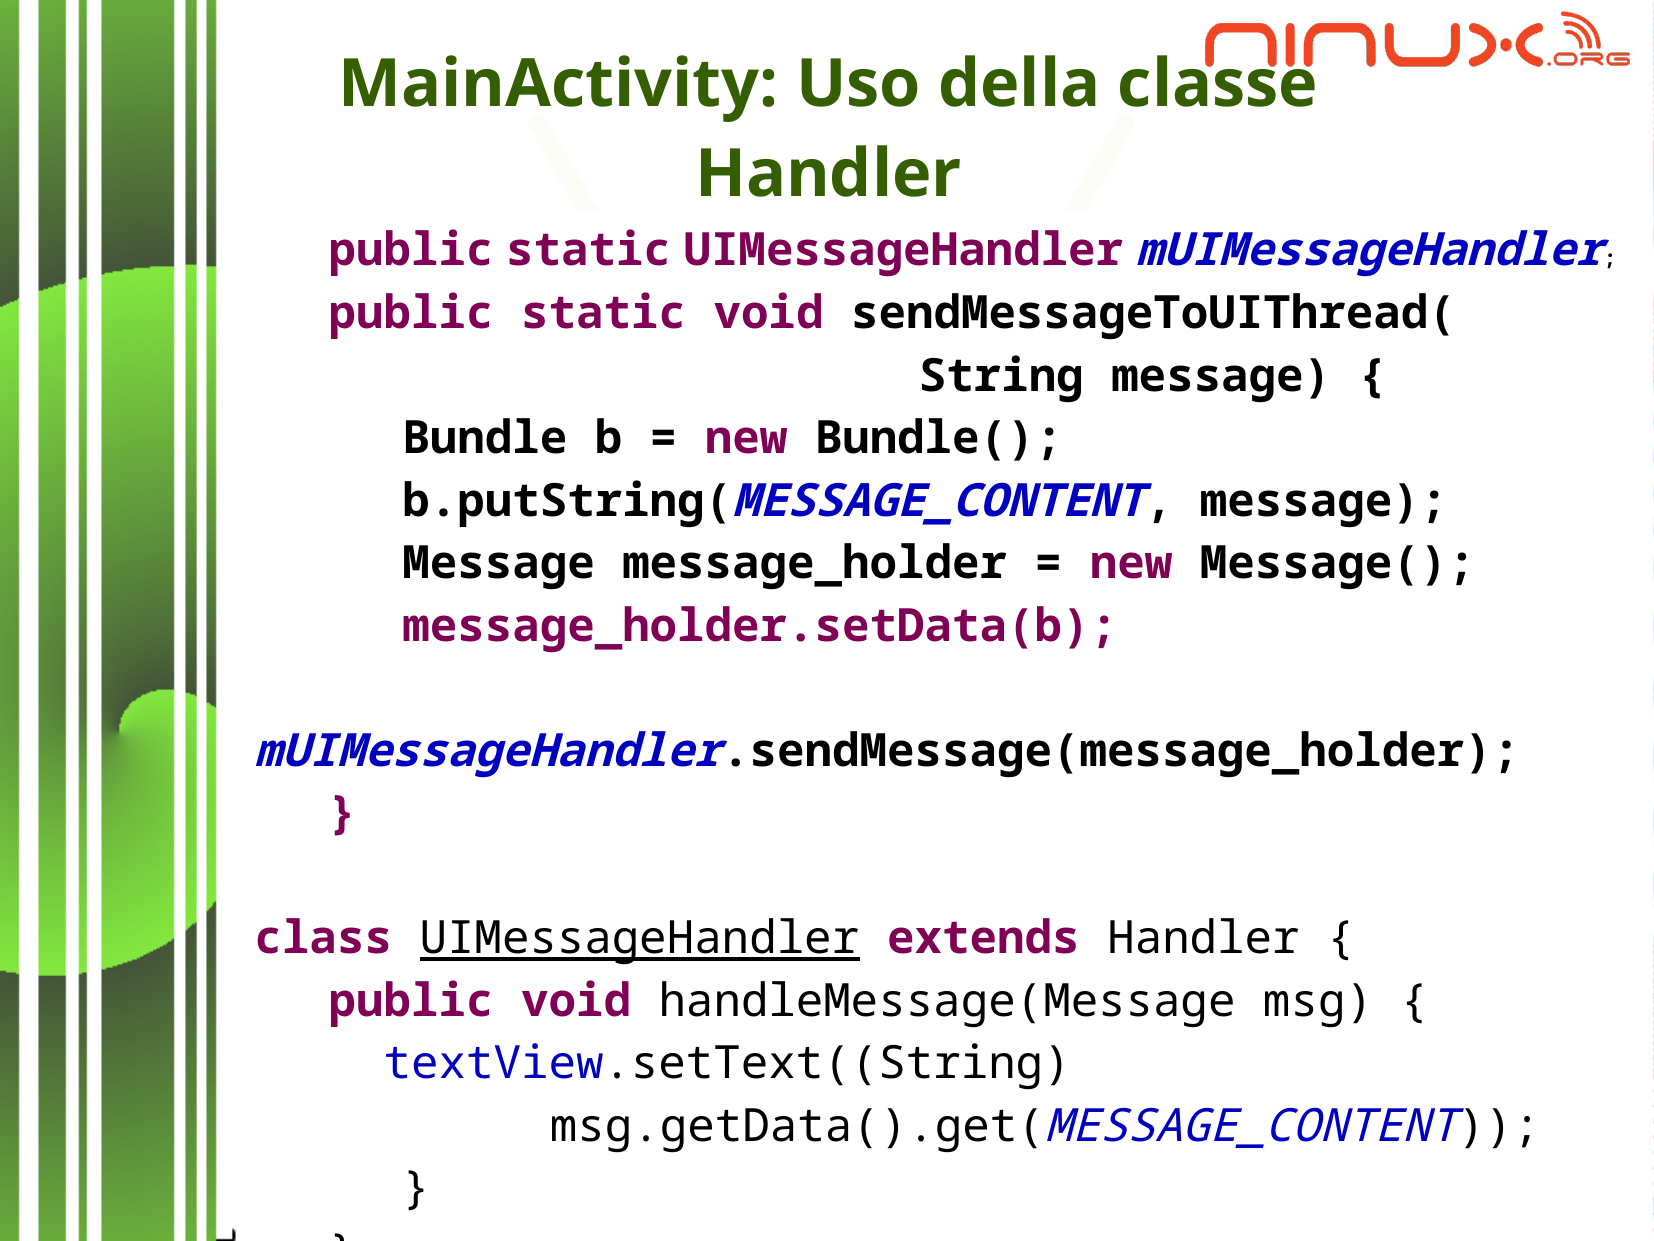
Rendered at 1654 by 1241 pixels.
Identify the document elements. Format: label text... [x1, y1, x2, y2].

picture [0, 0, 1654, 1241]
title MainActivity: Uso della classe Handler [213, 80, 1444, 170]
text_box public static UIMessageHandler mUIMessageHandler; public static void sendMessageToUIThread( String message) { Bundle b = new Bundle(); b.putString(MESSAGE_CONTENT, message); Message message_holder = new Message(); message_holder.setData(b); mUIMessageHandler.sendMessage(message_holder); } class UIMessageHandler extends Handler { public void handleMessage(Message msg) { textView.setText((String) msg.getData().get(MESSAGE_CONTENT)); } } [239, 209, 1634, 1081]
